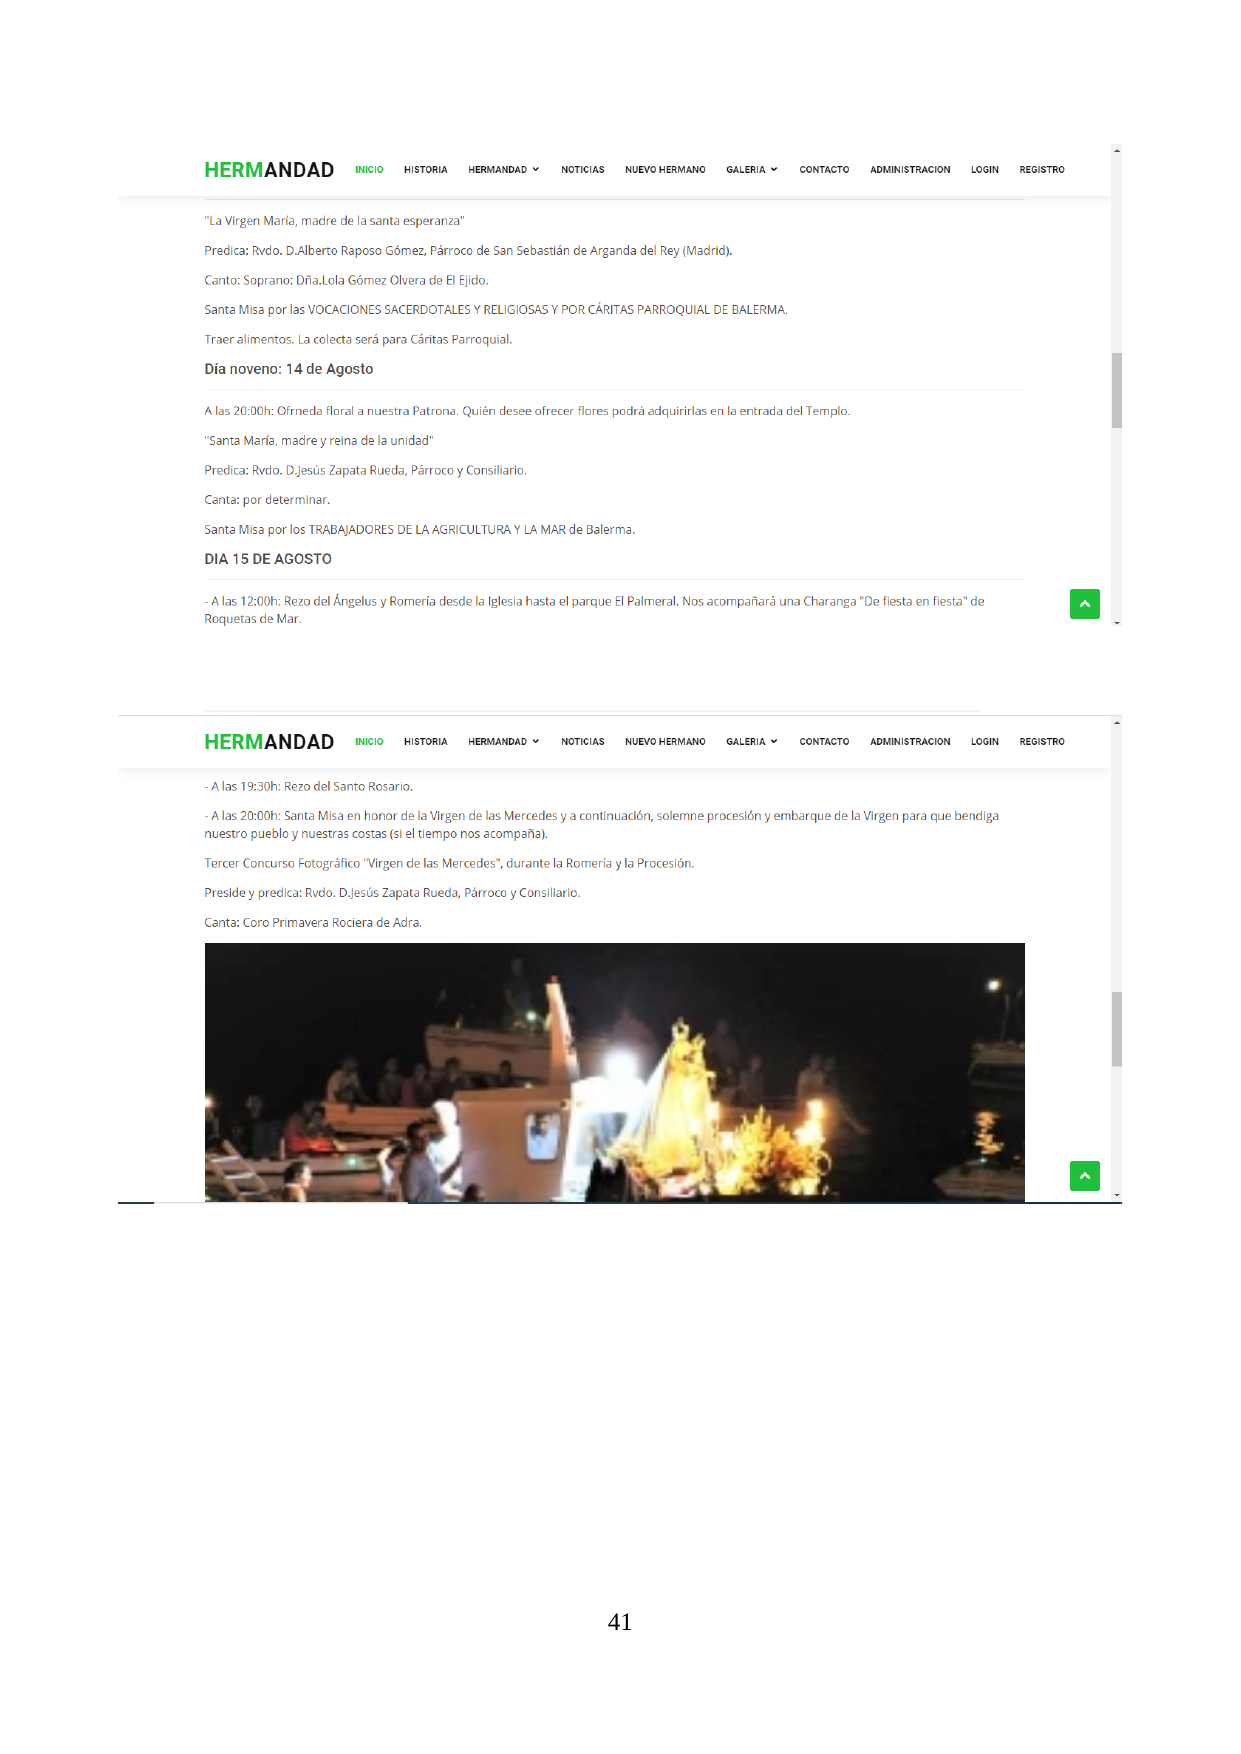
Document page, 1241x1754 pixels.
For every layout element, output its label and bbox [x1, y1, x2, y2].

picture [118, 710, 1123, 1204]
picture [118, 144, 1123, 626]
